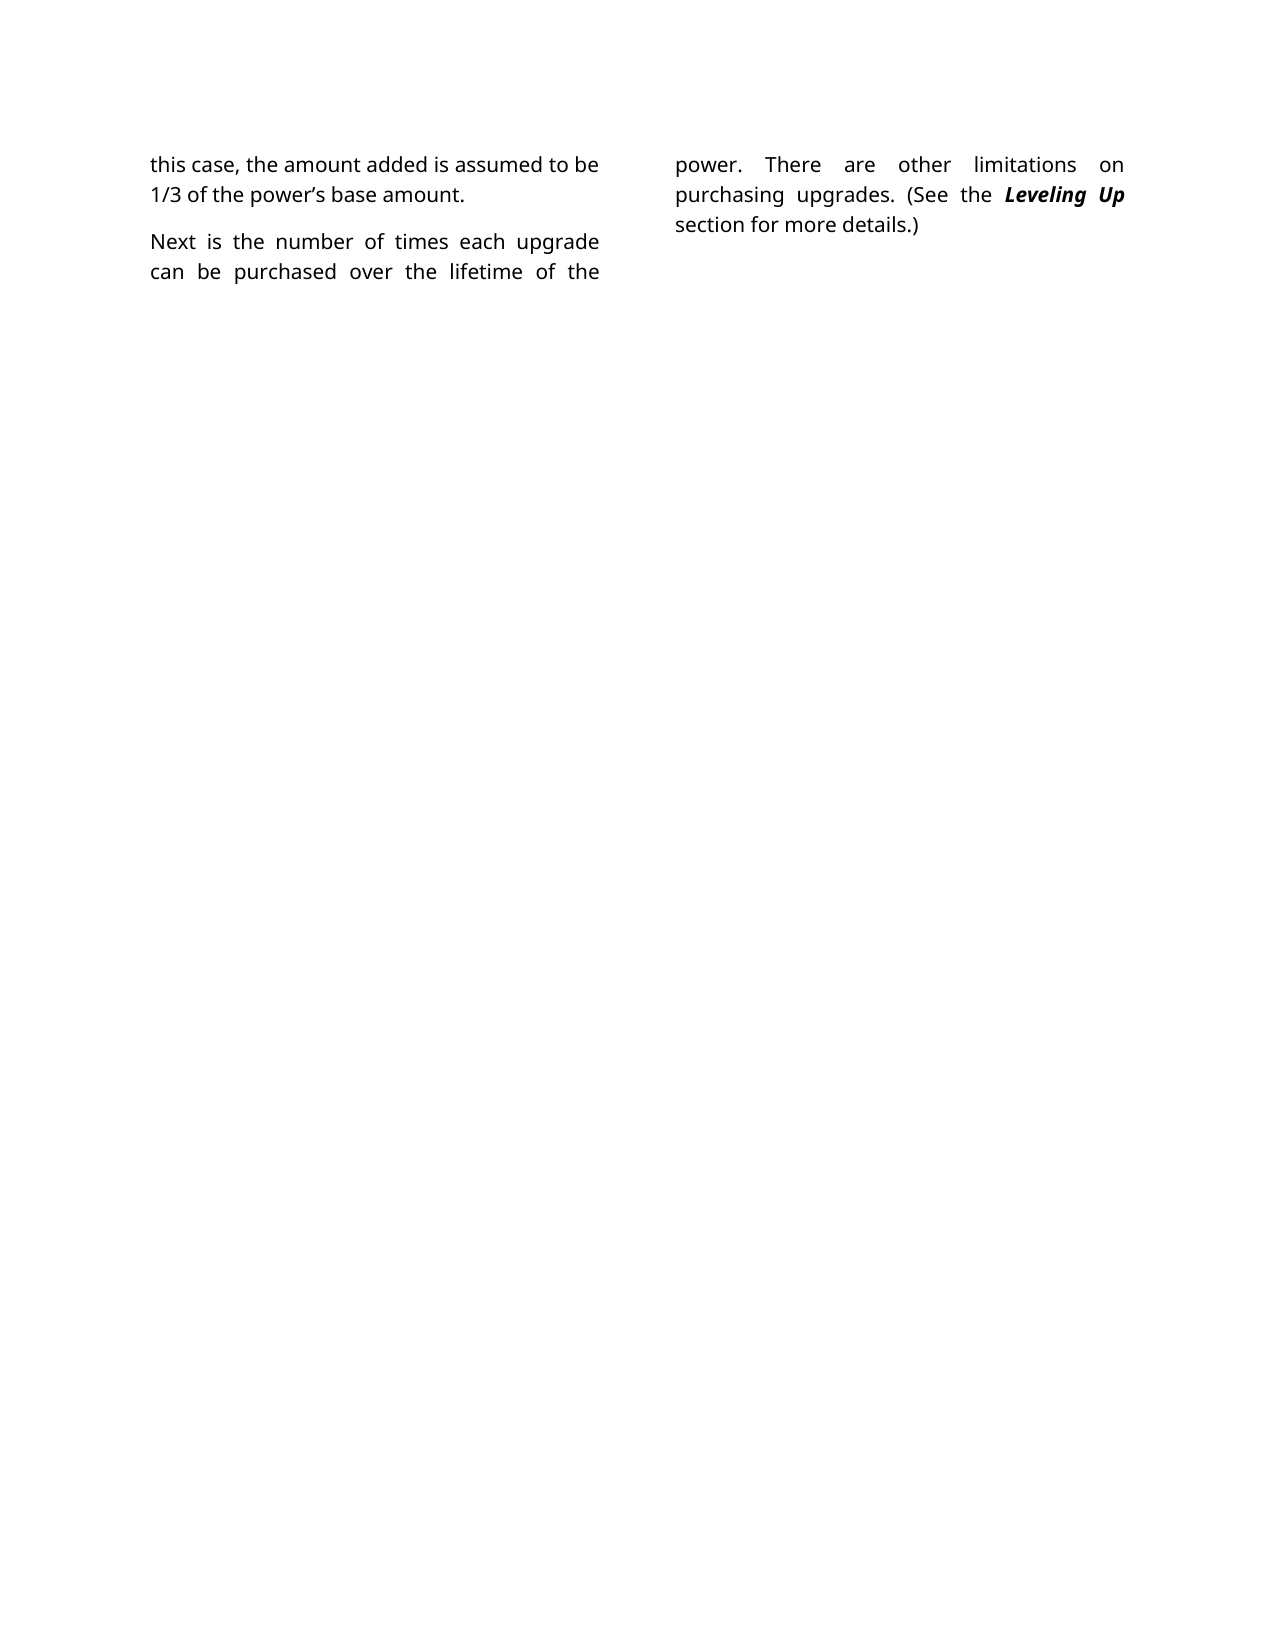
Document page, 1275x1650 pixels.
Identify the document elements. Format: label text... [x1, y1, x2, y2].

text Next is the number of times each upgrade can be purchased over the lifetime of the [150, 227, 600, 285]
text power. There are other limitations on purchasing upgrades. (See the Leveling Up section for more details.) [675, 150, 1125, 239]
text this case, the amount added is assumed to be 1/3 of the power’s base amount. [150, 150, 600, 208]
